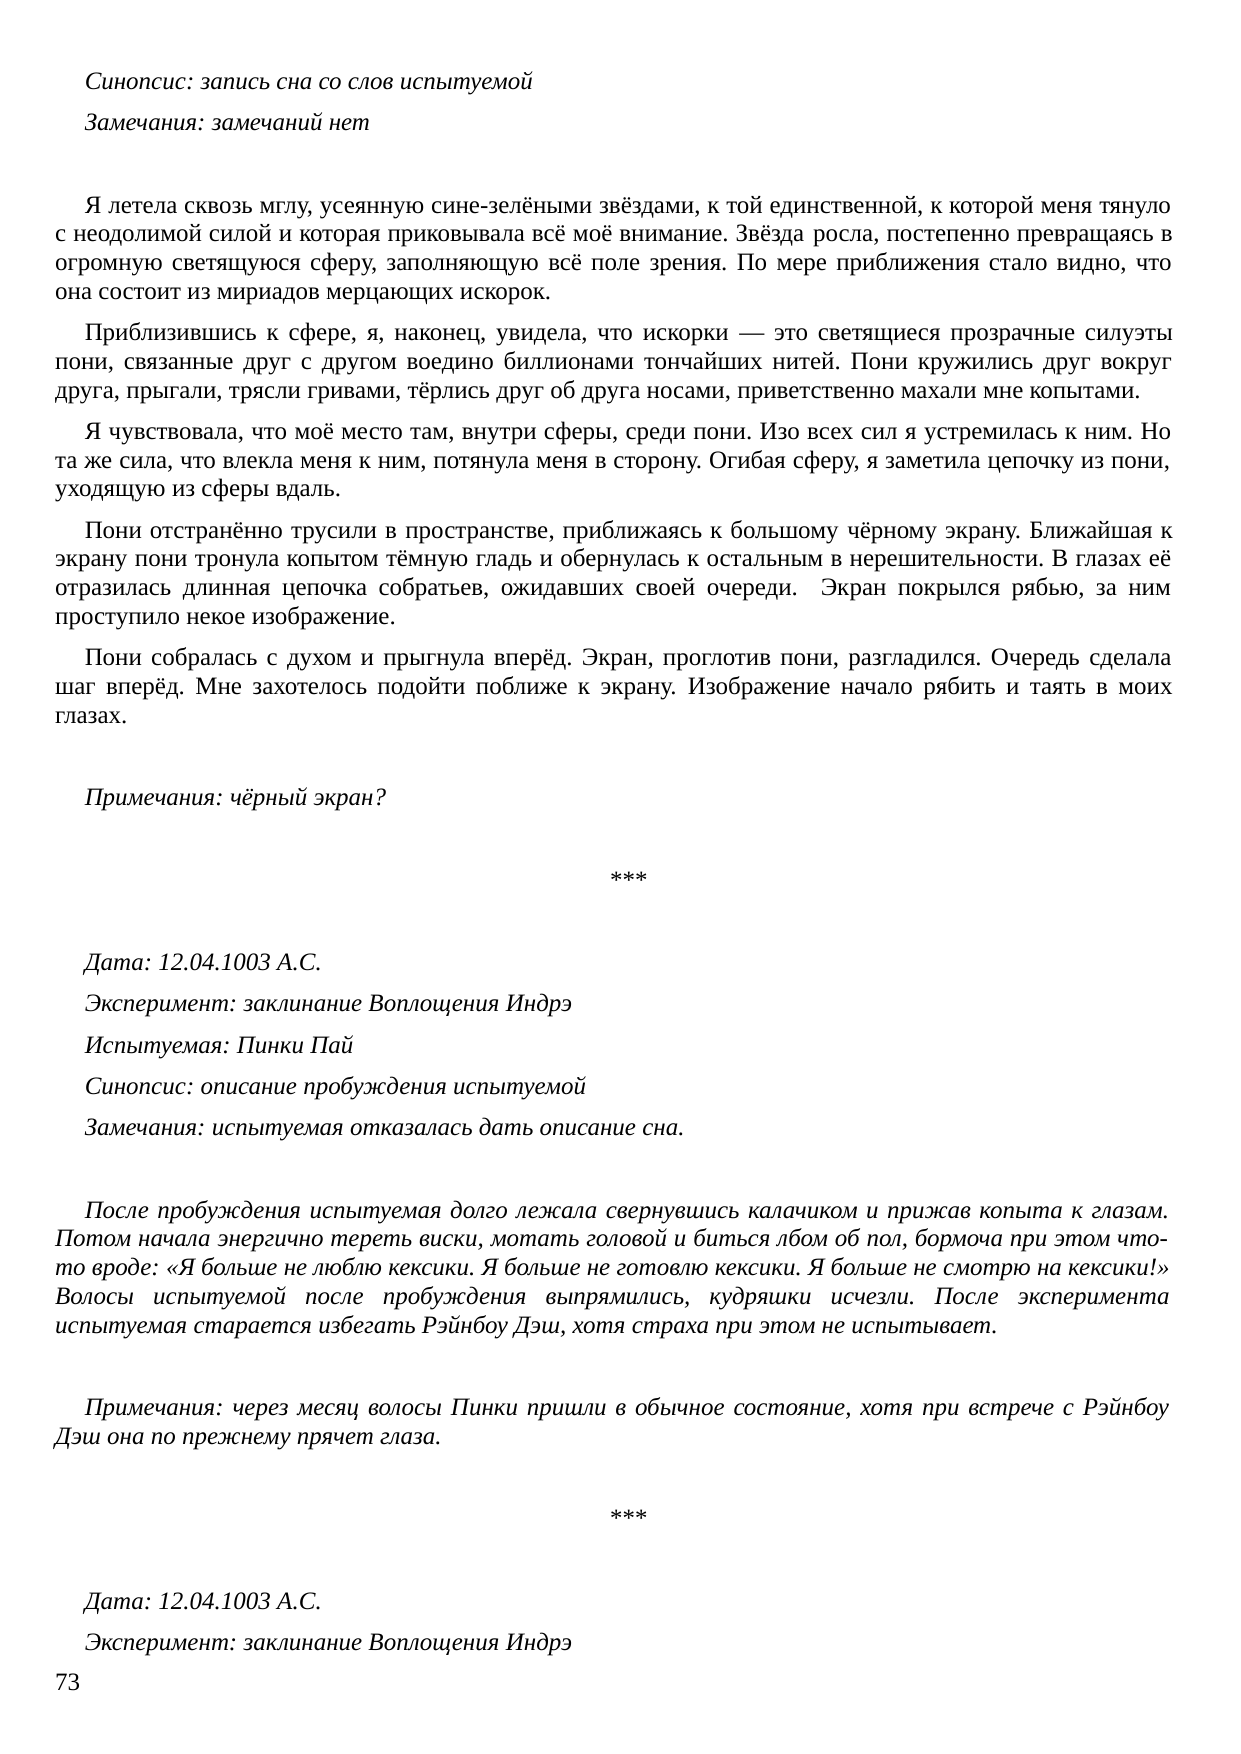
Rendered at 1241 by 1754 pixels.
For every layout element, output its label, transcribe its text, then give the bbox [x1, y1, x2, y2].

text Испытуемая: Пинки Пай [55, 1030, 1173, 1058]
text Приблизившись к сфере, я, наконец, увидела, что искорки — это светящиеся прозрачные силуэты пони, связанные друг с другом воедино биллионами тончайших нитей. Пони кружились друг вокруг друга, прыгали, трясли гривами, тёрлись друг об друга носами, приветственно махали мне копытами. [55, 317, 1173, 403]
text Дата: 12.04.1003 А.С. [55, 1586, 1173, 1615]
text Синопсис: запись сна со слов испытуемой [55, 66, 1173, 95]
text Пони отстранённо трусили в пространстве, приближаясь к большому чёрному экрану. Ближайшая к экрану пони тронула копытом тёмную гладь и обернулась к остальным в нерешительности. В глазах её отразилась длинная цепочка собратьев, ожидавших своей очереди. Экран покрылся рябью, за ним проступило некое изображение. [55, 515, 1173, 630]
text Пони собралась с духом и прыгнула вперёд. Экран, проглотив пони, разгладился. Очередь сделала шаг вперёд. Мне захотелось подойти поближе к экрану. Изображение начало рябить и таять в моих глазах. [55, 642, 1173, 728]
text Дата: 12.04.1003 А.С. [55, 947, 1173, 976]
text Замечания: испытуемая отказалась дать описание сна. [55, 1112, 1173, 1141]
text Примечания: чёрный экран? [55, 782, 1173, 811]
text Эксперимент: заклинание Воплощения Индрэ [55, 988, 1173, 1017]
text После пробуждения испытуемая долго лежала свернувшись калачиком и прижав копыта к глазам. Потом начала энергично тереть виски, мотать головой и биться лбом об пол, бормоча при этом что-то вроде: «Я больше не люблю кексики. Я больше не готовлю кексики. Я больше не смотрю на кексики!» Волосы испытуемой после пробуждения выпрямились, кудряшки исчезли. После эксперимента испытуемая старается избегать Рэйнбоу Дэш, хотя страха при этом не испытывает. [55, 1195, 1173, 1338]
text Примечания: через месяц волосы Пинки пришли в обычное состояние, хотя при встрече с Рэйнбоу Дэш она по прежнему прячет глаза. [55, 1392, 1173, 1450]
text Синопсис: описание пробуждения испытуемой [55, 1071, 1173, 1100]
text Я чувствовала, что моё место там, внутри сферы, среди пони. Изо всех сил я устремилась к ним. Но та же сила, что влекла меня к ним, потянула меня в сторону. Огибая сферу, я заметила цепочку из пони, уходящую из сферы вдаль. [55, 416, 1173, 502]
text Эксперимент: заклинание Воплощения Индрэ [55, 1627, 1173, 1656]
text Замечания: замечаний нет [55, 107, 1173, 136]
text *** [55, 865, 1173, 893]
text *** [55, 1503, 1173, 1532]
text Я летела сквозь мглу, усеянную сине-зелёными звёздами, к той единственной, к которой меня тянуло с неодолимой силой и которая приковывала всё моё внимание. Звёзда росла, постепенно превращаясь в огромную светящуюся сферу, заполняющую всё поле зрения. По мере приближения стало видно, что она состоит из мириадов мерцающих искорок. [55, 190, 1173, 305]
